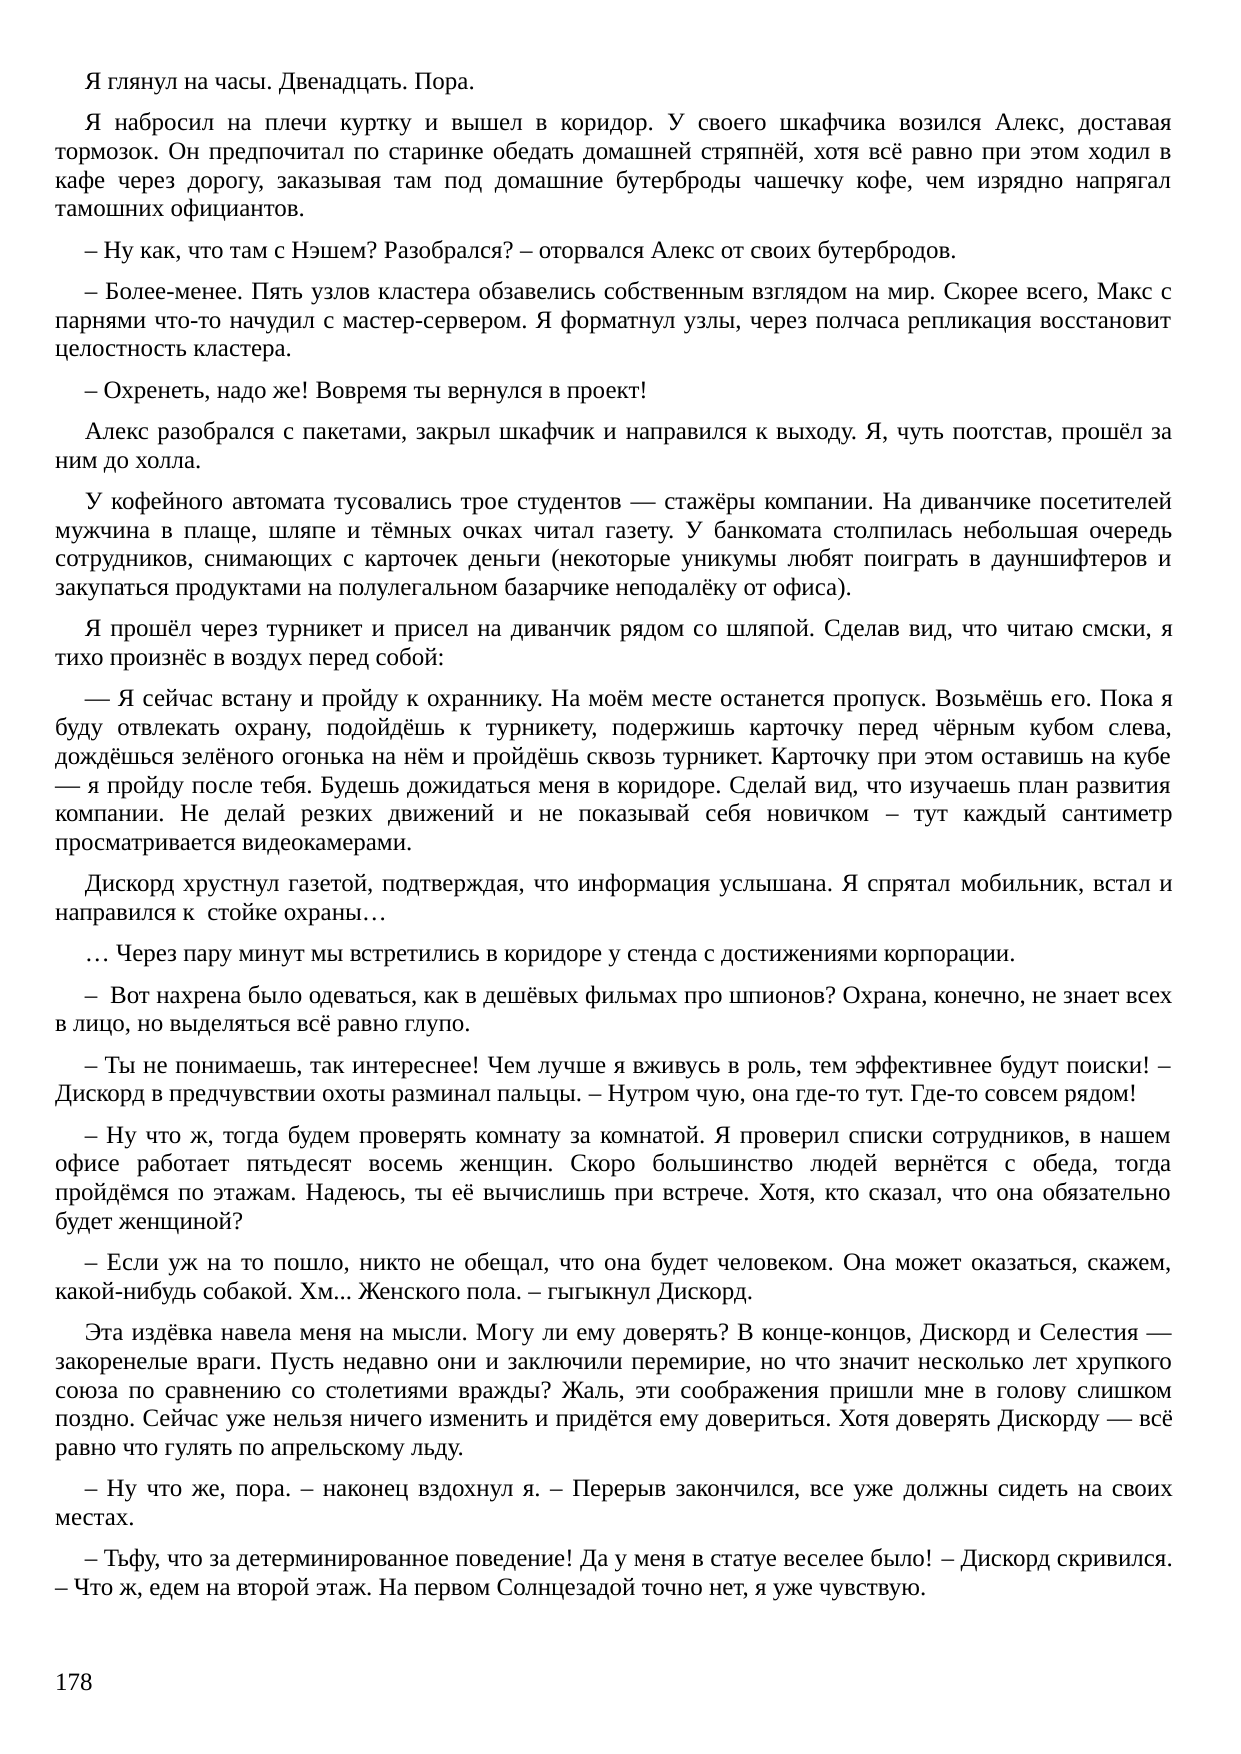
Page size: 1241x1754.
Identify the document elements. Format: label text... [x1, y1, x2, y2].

text У кофейного автомата тусовались трое студентов — стажёры компании. На диванчике посетителей мужчина в плаще, шляпе и тёмных очках читал газету. У банкомата столпилась небольшая очередь сотрудников, снимающих с карточек деньги (некоторые уникумы любят поиграть в дауншифтеров и закупаться продуктами на полулегальном базарчике неподалёку от офиса). [55, 486, 1173, 601]
text Эта издёвка навела меня на мысли. Могу ли ему доверять? В конце-концов, Дискорд и Селестия — закоренелые враги. Пусть недавно они и заключили перемирие, но что значит несколько лет хрупкого союза по сравнению со столетиями вражды? Жаль, эти соображения пришли мне в голову слишком поздно. Сейчас уже нельзя ничего изменить и придётся ему довериться. Хотя доверять Дискорду — всё равно что гулять по апрельскому льду. [55, 1317, 1173, 1461]
text — Я сейчас встану и пройду к охраннику. На моём месте останется пропуск. Возьмёшь его. Пока я буду отвлекать охрану, подойдёшь к турникету, подержишь карточку перед чёрным кубом слева, дождёшься зелёного огонька на нём и пройдёшь сквозь турникет. Карточку при этом оставишь на кубе — я пройду после тебя. Будешь дожидаться меня в коридоре. Сделай вид, что изучаешь план развития компании. Не делай резких движений и не показывай себя новичком – тут каждый сантиметр просматривается видеокамерами. [55, 683, 1173, 856]
text – Тьфу, что за детерминированное поведение! Да у меня в статуе веселее было! – Дискорд скривился. – Что ж, едем на второй этаж. На первом Солнцезадой точно нет, я уже чувствую. [55, 1543, 1173, 1601]
text Я набросил на плечи куртку и вышел в коридор. У своего шкафчика возился Алекс, доставая тормозок. Он предпочитал по старинке обедать домашней стряпнёй, хотя всё равно при этом ходил в кафе через дорогу, заказывая там под домашние бутерброды чашечку кофе, чем изрядно напрягал тамошних официантов. [55, 107, 1173, 222]
text – Охренеть, надо же! Вовремя ты вернулся в проект! [55, 375, 1173, 403]
text – Вот нахрена было одеваться, как в дешёвых фильмах про шпионов? Охрана, конечно, не знает всех в лицо, но выделяться всё равно глупо. [55, 980, 1173, 1037]
text Дискорд хрустнул газетой, подтверждая, что информация услышана. Я спрятал мобильник, встал и направился к стойке охраны… [55, 868, 1173, 926]
text Алекс разобрался с пакетами, закрыл шкафчик и направился к выходу. Я, чуть поотстав, прошёл за ним до холла. [55, 416, 1173, 473]
text Я глянул на часы. Двенадцать. Пора. [55, 66, 1173, 95]
text – Ну что ж, тогда будем проверять комнату за комнатой. Я проверил списки сотрудников, в нашем офисе работает пятьдесят восемь женщин. Скоро большинство людей вернётся с обеда, тогда пройдёмся по этажам. Надеюсь, ты её вычислишь при встрече. Хотя, кто сказал, что она обязательно будет женщиной? [55, 1120, 1173, 1235]
text – Ты не понимаешь, так интереснее! Чем лучше я вживусь в роль, тем эффективнее будут поиски! –Дискорд в предчувствии охоты разминал пальцы. – Нутром чую, она где-то тут. Где-то совсем рядом! [55, 1050, 1173, 1107]
text Я прошёл через турникет и присел на диванчик рядом со шляпой. Сделав вид, что читаю смски, я тихо произнёс в воздух перед собой: [55, 613, 1173, 671]
text – Ну что же, пора. – наконец вздохнул я. – Перерыв закончился, все уже должны сидеть на своих местах. [55, 1473, 1173, 1531]
text – Ну как, что там с Нэшем? Разобрался? – оторвался Алекс от своих бутербродов. [55, 235, 1173, 263]
text … Через пару минут мы встретились в коридоре у стенда с достижениями корпорации. [55, 938, 1173, 967]
text – Более-менее. Пять узлов кластера обзавелись собственным взглядом на мир. Скорее всего, Макс с парнями что-то начудил с мастер-сервером. Я форматнул узлы, через полчаса репликация восстановит целостность кластера. [55, 276, 1173, 362]
text – Если уж на то пошло, никто не обещал, что она будет человеком. Она может оказаться, скажем, какой-нибудь собакой. Хм... Женского пола. – гыгыкнул Дискорд. [55, 1247, 1173, 1305]
